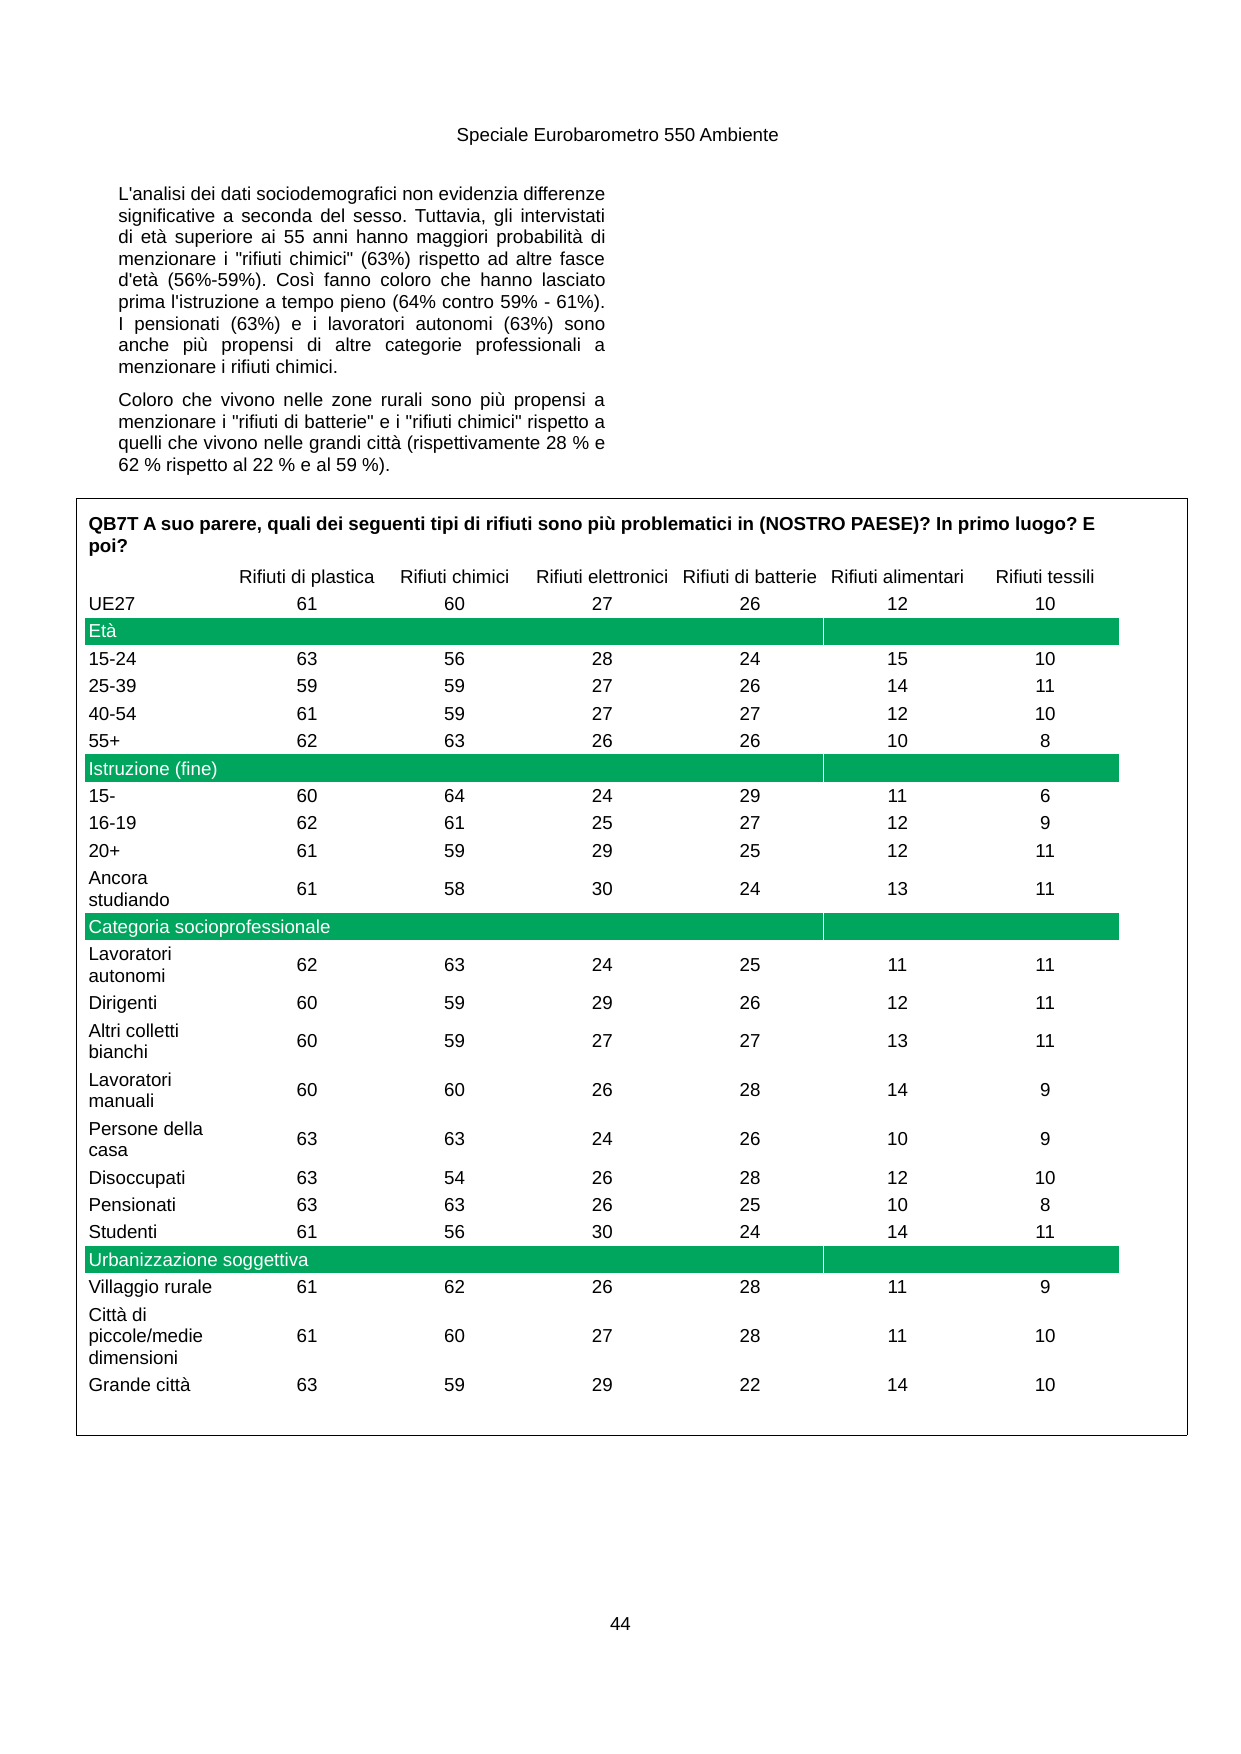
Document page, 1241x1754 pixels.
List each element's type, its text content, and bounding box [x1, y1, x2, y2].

table_cell 63 [381, 1191, 528, 1218]
table_cell Persone della casa [85, 1115, 233, 1163]
table_cell 27 [676, 1017, 823, 1066]
table_cell 61 [233, 1273, 381, 1301]
table_cell 24 [528, 1115, 676, 1163]
table_cell 24 [676, 645, 823, 672]
table_cell 59 [381, 1017, 528, 1066]
table_cell 29 [528, 989, 676, 1017]
table_cell 61 [233, 700, 381, 727]
table_cell Rifiuti di batterie [676, 563, 823, 590]
table_cell 58 [381, 864, 528, 913]
table_cell Dirigenti [85, 989, 233, 1017]
table_cell Lavoratori manuali [85, 1066, 233, 1114]
table_cell 14 [824, 1371, 971, 1398]
table_cell [824, 913, 971, 940]
table_cell 10 [824, 727, 971, 754]
table_cell 27 [528, 672, 676, 699]
text Coloro che vivono nelle zone rurali sono più propensi a menzionare i "rifiuti di batterie" e i "rifiuti chimici" rispetto a quelli che vivono nelle grandi città (rispettivamente 28 % e 62 % rispetto al 22 % e al 59 %). [118, 389, 605, 475]
table_cell 28 [676, 1301, 823, 1371]
table_cell 28 [676, 1066, 823, 1114]
table_cell Rifiuti tessili [971, 563, 1119, 590]
table_cell 15 [824, 645, 971, 672]
table_cell 62 [233, 809, 381, 837]
table_cell 59 [381, 989, 528, 1017]
table_cell 11 [824, 1273, 971, 1301]
table_cell 61 [233, 590, 381, 617]
table_cell Studenti [85, 1218, 233, 1246]
table_cell 13 [824, 1017, 971, 1066]
table_cell 24 [528, 940, 676, 989]
table_cell 63 [381, 940, 528, 989]
table_cell 62 [233, 940, 381, 989]
table_cell [85, 563, 233, 590]
table_cell 28 [676, 1164, 823, 1191]
table_cell 59 [381, 1371, 528, 1398]
table_cell 25 [528, 809, 676, 837]
table_cell [971, 913, 1119, 940]
table_cell 60 [233, 1017, 381, 1066]
table_cell [824, 1246, 971, 1273]
table_cell Età [85, 618, 676, 645]
table_cell 11 [971, 1017, 1119, 1066]
table_cell 27 [528, 1301, 676, 1371]
table_cell 10 [971, 1301, 1119, 1371]
table_cell 20+ [85, 837, 233, 864]
table_cell Grande città [85, 1371, 233, 1398]
table_cell Lavoratori autonomi [85, 940, 233, 989]
table_cell [676, 913, 823, 940]
table_cell Rifiuti alimentari [824, 563, 971, 590]
table_cell 26 [676, 672, 823, 699]
table_cell 14 [824, 1066, 971, 1114]
table_cell [824, 618, 971, 645]
table_cell Rifiuti di plastica [233, 563, 381, 590]
table_cell 10 [971, 1164, 1119, 1191]
table_cell 8 [971, 1191, 1119, 1218]
table_cell 60 [233, 989, 381, 1017]
table_cell 10 [824, 1115, 971, 1163]
table_cell 60 [381, 1301, 528, 1371]
table_cell 12 [824, 989, 971, 1017]
table_cell 56 [381, 645, 528, 672]
table_cell 29 [676, 782, 823, 809]
table_cell [824, 754, 971, 782]
table_cell 61 [233, 1218, 381, 1246]
table_cell 27 [676, 700, 823, 727]
table_cell 9 [971, 809, 1119, 837]
table_cell 9 [971, 1066, 1119, 1114]
table_cell 26 [676, 989, 823, 1017]
table_cell 27 [528, 700, 676, 727]
table_cell 64 [381, 782, 528, 809]
table_cell 54 [381, 1164, 528, 1191]
table_cell 29 [528, 837, 676, 864]
table_cell [971, 618, 1119, 645]
table_cell 63 [233, 1191, 381, 1218]
table_cell 59 [381, 700, 528, 727]
table_cell Ancora studiando [85, 864, 233, 913]
table_cell 24 [528, 782, 676, 809]
table_cell 13 [824, 864, 971, 913]
table_cell 11 [824, 940, 971, 989]
table_cell 11 [824, 1301, 971, 1371]
table_cell 26 [528, 1066, 676, 1114]
table_cell 59 [381, 672, 528, 699]
table_cell [676, 618, 823, 645]
table_cell 12 [824, 590, 971, 617]
table_cell 29 [528, 1371, 676, 1398]
table_cell 28 [676, 1273, 823, 1301]
table_cell Pensionati [85, 1191, 233, 1218]
table_cell 10 [824, 1191, 971, 1218]
table_cell 11 [971, 837, 1119, 864]
table_cell 27 [528, 590, 676, 617]
table_cell 61 [233, 837, 381, 864]
table_cell 60 [233, 1066, 381, 1114]
table_cell 12 [824, 837, 971, 864]
table_cell Rifiuti chimici [381, 563, 528, 590]
table_cell 26 [528, 727, 676, 754]
table_cell [676, 1246, 823, 1273]
table_cell Istruzione (fine) [85, 754, 676, 782]
table_cell 11 [824, 782, 971, 809]
table_cell 10 [971, 700, 1119, 727]
table_cell 10 [971, 645, 1119, 672]
table_cell 27 [528, 1017, 676, 1066]
table_cell 15- [85, 782, 233, 809]
table_cell 22 [676, 1371, 823, 1398]
table_cell [971, 754, 1119, 782]
table_cell 26 [528, 1164, 676, 1191]
table_cell 11 [971, 940, 1119, 989]
table_cell 24 [676, 864, 823, 913]
table_cell 63 [233, 1371, 381, 1398]
table_cell 63 [233, 645, 381, 672]
table_cell Categoria socioprofessionale [85, 913, 676, 940]
table_cell 26 [676, 590, 823, 617]
table_cell 6 [971, 782, 1119, 809]
table_cell 12 [824, 700, 971, 727]
table_cell 60 [381, 1066, 528, 1114]
table_cell 9 [971, 1273, 1119, 1301]
table_cell 25 [676, 837, 823, 864]
table_cell 14 [824, 1218, 971, 1246]
table_cell [676, 754, 823, 782]
table_cell 27 [676, 809, 823, 837]
table_cell 60 [233, 782, 381, 809]
table_cell Disoccupati [85, 1164, 233, 1191]
table_cell 10 [971, 1371, 1119, 1398]
table_cell 14 [824, 672, 971, 699]
table_cell 61 [233, 864, 381, 913]
table_cell 12 [824, 1164, 971, 1191]
table_cell 26 [676, 1115, 823, 1163]
table_cell 9 [971, 1115, 1119, 1163]
table_cell Urbanizzazione soggettiva [85, 1246, 676, 1273]
table_cell 30 [528, 864, 676, 913]
table_cell 25 [676, 940, 823, 989]
table_cell 16-19 [85, 809, 233, 837]
table_cell 26 [528, 1273, 676, 1301]
table_cell 8 [971, 727, 1119, 754]
table_cell 59 [233, 672, 381, 699]
table_cell [971, 1246, 1119, 1273]
text L'analisi dei dati sociodemografici non evidenzia differenze significative a seconda del sesso. Tuttavia, gli intervistati di età superiore ai 55 anni hanno maggiori probabilità di menzionare i "rifiuti chimici" (63%) rispetto ad altre fasce d'età (56%-59%). Così fanno coloro che hanno lasciato prima l'istruzione a tempo pieno (64% contro 59% - 61%). I pensionati (63%) e i lavoratori autonomi (63%) sono anche più propensi di altre categorie professionali a menzionare i rifiuti chimici. [118, 183, 605, 377]
table_cell 26 [676, 727, 823, 754]
table_cell 11 [971, 864, 1119, 913]
table_cell 25-39 [85, 672, 233, 699]
table_cell 10 [971, 590, 1119, 617]
table_cell 15-24 [85, 645, 233, 672]
table_cell Città di piccole/medie dimensioni [85, 1301, 233, 1371]
table_cell 59 [381, 837, 528, 864]
table_cell 55+ [85, 727, 233, 754]
table_cell 25 [676, 1191, 823, 1218]
table_cell 12 [824, 809, 971, 837]
table_cell 60 [381, 590, 528, 617]
table_cell 11 [971, 989, 1119, 1017]
table_cell 62 [233, 727, 381, 754]
table_cell 11 [971, 672, 1119, 699]
table_cell Villaggio rurale [85, 1273, 233, 1301]
table_cell 28 [528, 645, 676, 672]
table_cell 26 [528, 1191, 676, 1218]
table_header QB7T A suo parere, quali dei seguenti tipi di rifiuti sono più problematici in (NOSTRO PAESE)? In primo luogo? E poi? [85, 507, 1119, 563]
table_cell 62 [381, 1273, 528, 1301]
table_cell 24 [676, 1218, 823, 1246]
table_cell 61 [233, 1301, 381, 1371]
table_cell UE27 [85, 590, 233, 617]
table_cell 63 [233, 1115, 381, 1163]
table_cell 56 [381, 1218, 528, 1246]
table_cell Rifiuti elettronici [528, 563, 676, 590]
table_cell Altri colletti bianchi [85, 1017, 233, 1066]
table_cell 11 [971, 1218, 1119, 1246]
table_cell 63 [233, 1164, 381, 1191]
table_cell 63 [381, 727, 528, 754]
table_cell 63 [381, 1115, 528, 1163]
table_cell 40-54 [85, 700, 233, 727]
table_cell 30 [528, 1218, 676, 1246]
table_cell 61 [381, 809, 528, 837]
